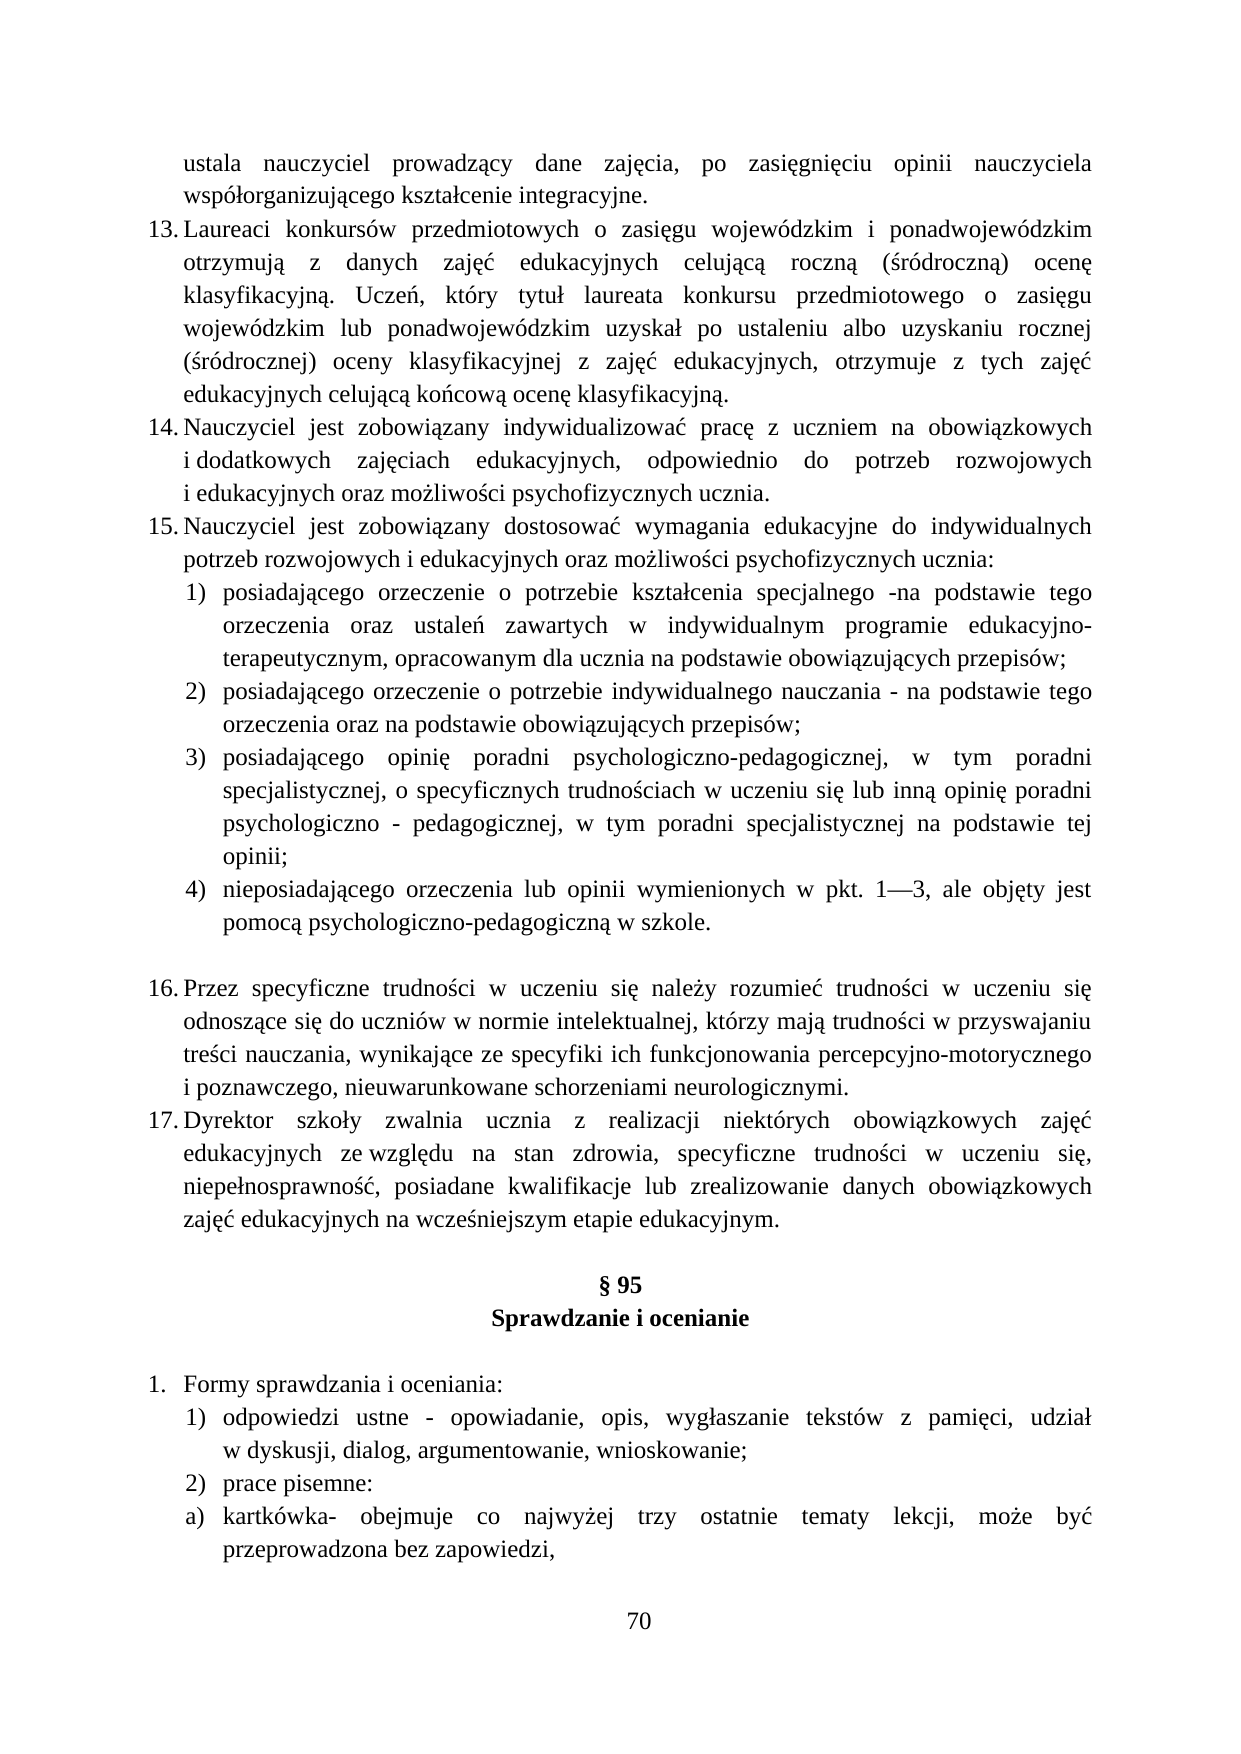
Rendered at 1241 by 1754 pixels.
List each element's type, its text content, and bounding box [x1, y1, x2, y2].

text § 95 [148, 1270, 1093, 1299]
list prace pisemne: [185, 1468, 1093, 1497]
text Sprawdzanie i ocenianie [148, 1303, 1093, 1332]
list Formy sprawdzania i oceniania: [148, 1369, 1093, 1398]
list Nauczyciel jest zobowiązany indywidualizować pracę z uczniem na obowiązkowych i dodatkowych zajęciach edukacyjnych, odpowiednio do potrzeb rozwojowych i edukacyjnych oraz możliwości psychofizycznych ucznia. [148, 412, 1093, 507]
list Przez specyficzne trudności w uczeniu się należy rozumieć trudności w uczeniu się odnoszące się do uczniów w normie intelektualnej, którzy mają trudności w przyswajaniu treści nauczania, wynikające ze specyfiki ich funkcjonowania percepcyjno-motorycznego i poznawczego, nieuwarunkowane schorzeniami neurologicznymi. [148, 973, 1093, 1101]
list ustala nauczyciel prowadzący dane zajęcia, po zasięgnięciu opinii nauczyciela współorganizującego kształcenie integracyjne. [148, 148, 1093, 209]
list Dyrektor szkoły zwalnia ucznia z realizacji niektórych obowiązkowych zajęć edukacyjnych ze względu na stan zdrowia, specyficzne trudności w uczeniu się, niepełnosprawność, posiadane kwalifikacje lub zrealizowanie danych obowiązkowych zajęć edukacyjnych na wcześniejszym etapie edukacyjnym. [148, 1105, 1093, 1233]
list nieposiadającego orzeczenia lub opinii wymienionych w pkt. 1—3, ale objęty jest pomocą psychologiczno-pedagogiczną w szkole. [185, 874, 1093, 936]
list posiadającego orzeczenie o potrzebie kształcenia specjalnego -na podstawie tego orzeczenia oraz ustaleń zawartych w indywidualnym programie edukacyjno-terapeutycznym, opracowanym dla ucznia na podstawie obowiązujących przepisów; [185, 577, 1093, 672]
list Nauczyciel jest zobowiązany dostosować wymagania edukacyjne do indywidualnych potrzeb rozwojowych i edukacyjnych oraz możliwości psychofizycznych ucznia: [148, 511, 1093, 573]
list posiadającego opinię poradni psychologiczno-pedagogicznej, w tym poradni specjalistycznej, o specyficznych trudnościach w uczeniu się lub inną opinię poradni psychologiczno - pedagogicznej, w tym poradni specjalistycznej na podstawie tej opinii; [185, 742, 1093, 870]
list Laureaci konkursów przedmiotowych o zasięgu wojewódzkim i ponadwojewódzkim otrzymują z danych zajęć edukacyjnych celującą roczną (śródroczną) ocenę klasyfikacyjną. Uczeń, który tytuł laureata konkursu przedmiotowego o zasięgu wojewódzkim lub ponadwojewódzkim uzyskał po ustaleniu albo uzyskaniu rocznej (śródrocznej) oceny klasyfikacyjnej z zajęć edukacyjnych, otrzymuje z tych zajęć edukacyjnych celującą końcową ocenę klasyfikacyjną. [148, 214, 1093, 407]
list odpowiedzi ustne - opowiadanie, opis, wygłaszanie tekstów z pamięci, udział w dyskusji, dialog, argumentowanie, wnioskowanie; [185, 1402, 1093, 1464]
list kartkówka- obejmuje co najwyżej trzy ostatnie tematy lekcji, może być przeprowadzona bez zapowiedzi, [185, 1501, 1093, 1563]
list posiadającego orzeczenie o potrzebie indywidualnego nauczania - na podstawie tego orzeczenia oraz na podstawie obowiązujących przepisów; [185, 676, 1093, 738]
